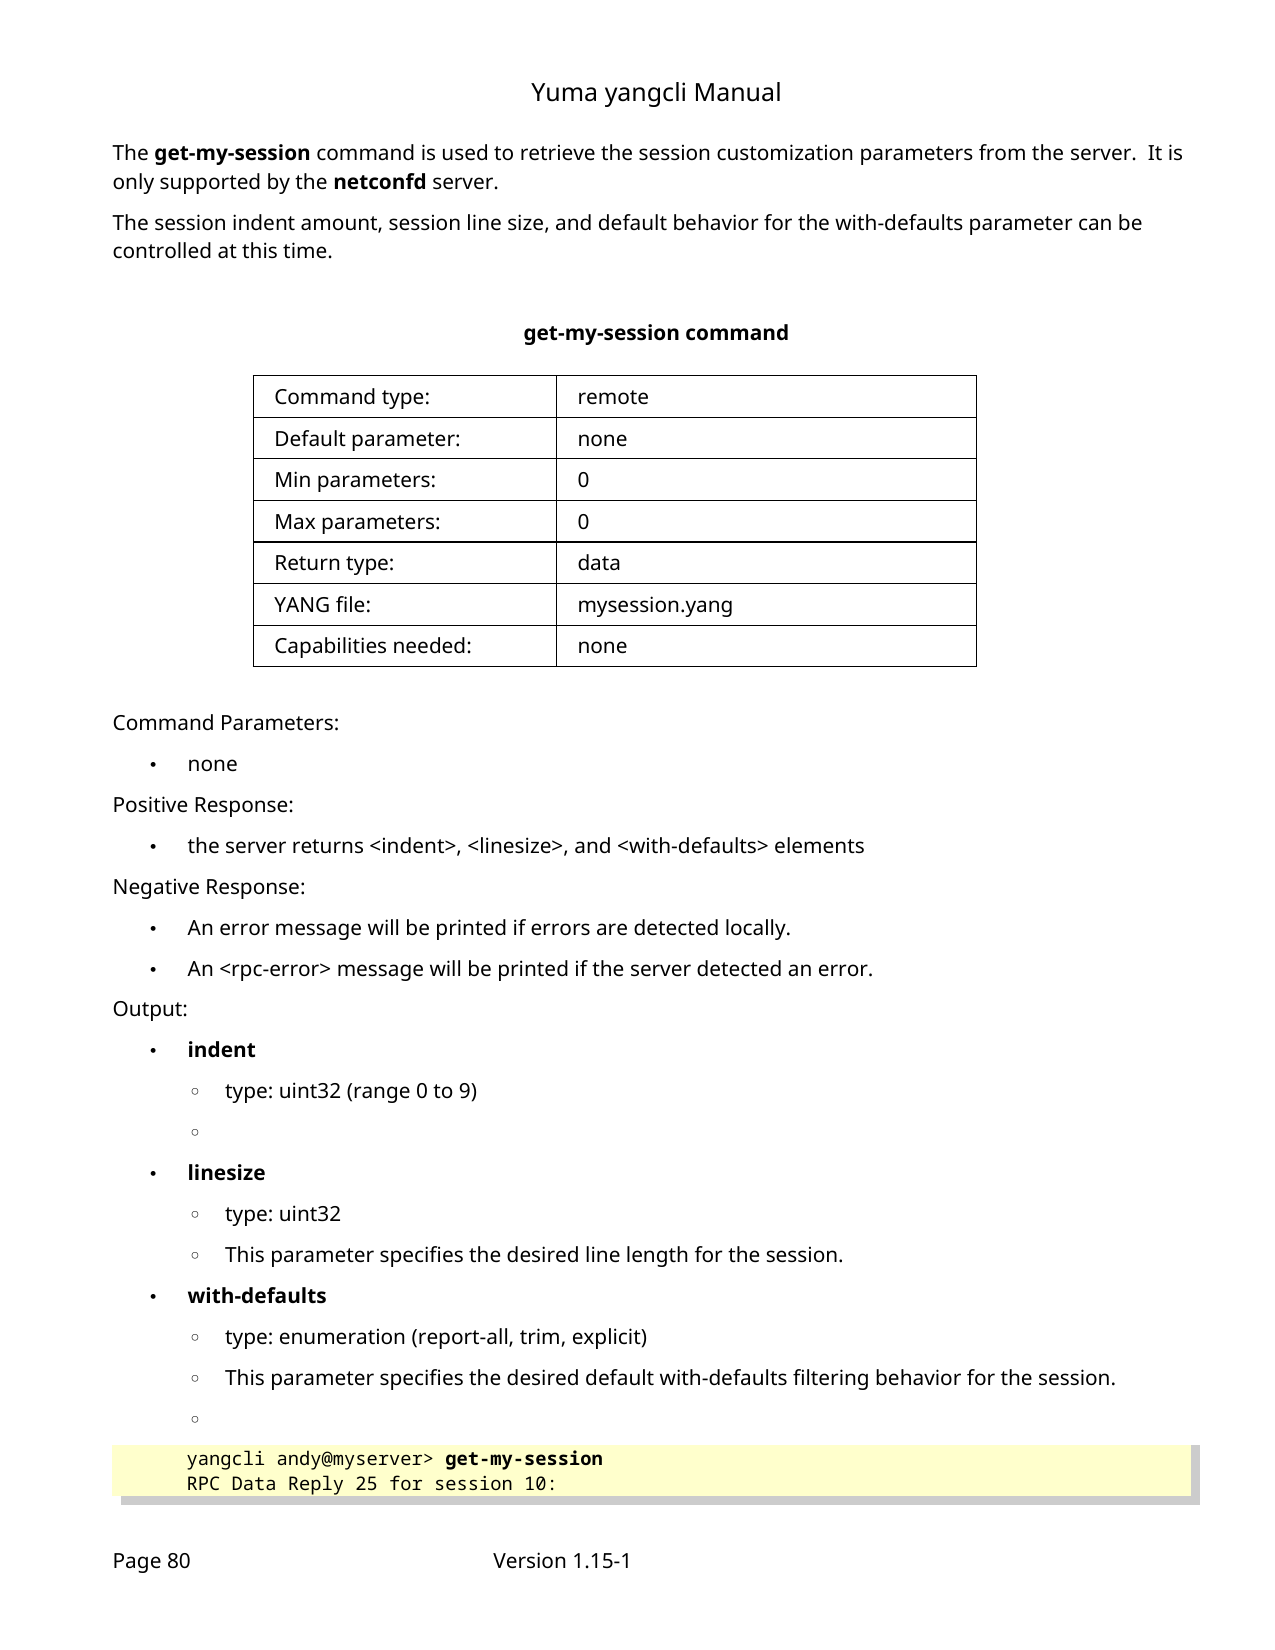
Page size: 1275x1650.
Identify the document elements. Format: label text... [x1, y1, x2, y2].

table_cell none [557, 418, 976, 458]
table_cell Default parameter: [254, 418, 556, 458]
text yangcli andy@myserver> get-my-session [112, 1445, 1191, 1470]
list An error message will be printed if errors are detected locally. [150, 913, 1200, 941]
table_cell Capabilities needed: [254, 626, 556, 666]
table_cell 0 [557, 501, 976, 541]
text Output: [112, 994, 1200, 1023]
text Positive Response: [112, 790, 1200, 818]
text The session indent amount, session line size, and default behavior for the with-defaults parameter can be controlled at this time. [112, 208, 1200, 265]
list An <rpc-error> message will be printed if the server detected an error. [150, 954, 1200, 982]
table_cell mysession.yang [557, 584, 976, 624]
subtitle get-my-session command [127, 318, 1185, 347]
table_cell none [557, 626, 976, 666]
text Negative Response: [112, 872, 1200, 900]
list type: uint32 [187, 1199, 1200, 1228]
table_cell data [557, 543, 976, 583]
text Command Parameters: [112, 708, 1200, 736]
list This parameter specifies the desired line length for the session. [187, 1240, 1200, 1269]
list the server returns <indent>, <linesize>, and <with-defaults> elements [150, 831, 1200, 859]
table_header Command type: [254, 376, 556, 417]
text The get-my-session command is used to retrieve the session customization parameters from the server. It is only supported by the netconfd server. [112, 138, 1200, 195]
list This parameter specifies the desired default with-defaults filtering behavior for the session. [187, 1363, 1200, 1391]
list indent [150, 1036, 1200, 1064]
table_cell Max parameters: [254, 501, 556, 541]
table_cell Return type: [254, 543, 556, 583]
list type: enumeration (report-all, trim, explicit) [187, 1322, 1200, 1351]
list linesize [150, 1158, 1200, 1187]
text RPC Data Reply 25 for session 10: [112, 1470, 1191, 1496]
table_cell YANG file: [254, 584, 556, 624]
list with-defaults [150, 1281, 1200, 1309]
table_cell 0 [557, 459, 976, 500]
table_cell Min parameters: [254, 459, 556, 500]
list type: uint32 (range 0 to 9) [187, 1076, 1200, 1105]
list none [150, 749, 1200, 777]
table_header remote [557, 376, 976, 417]
